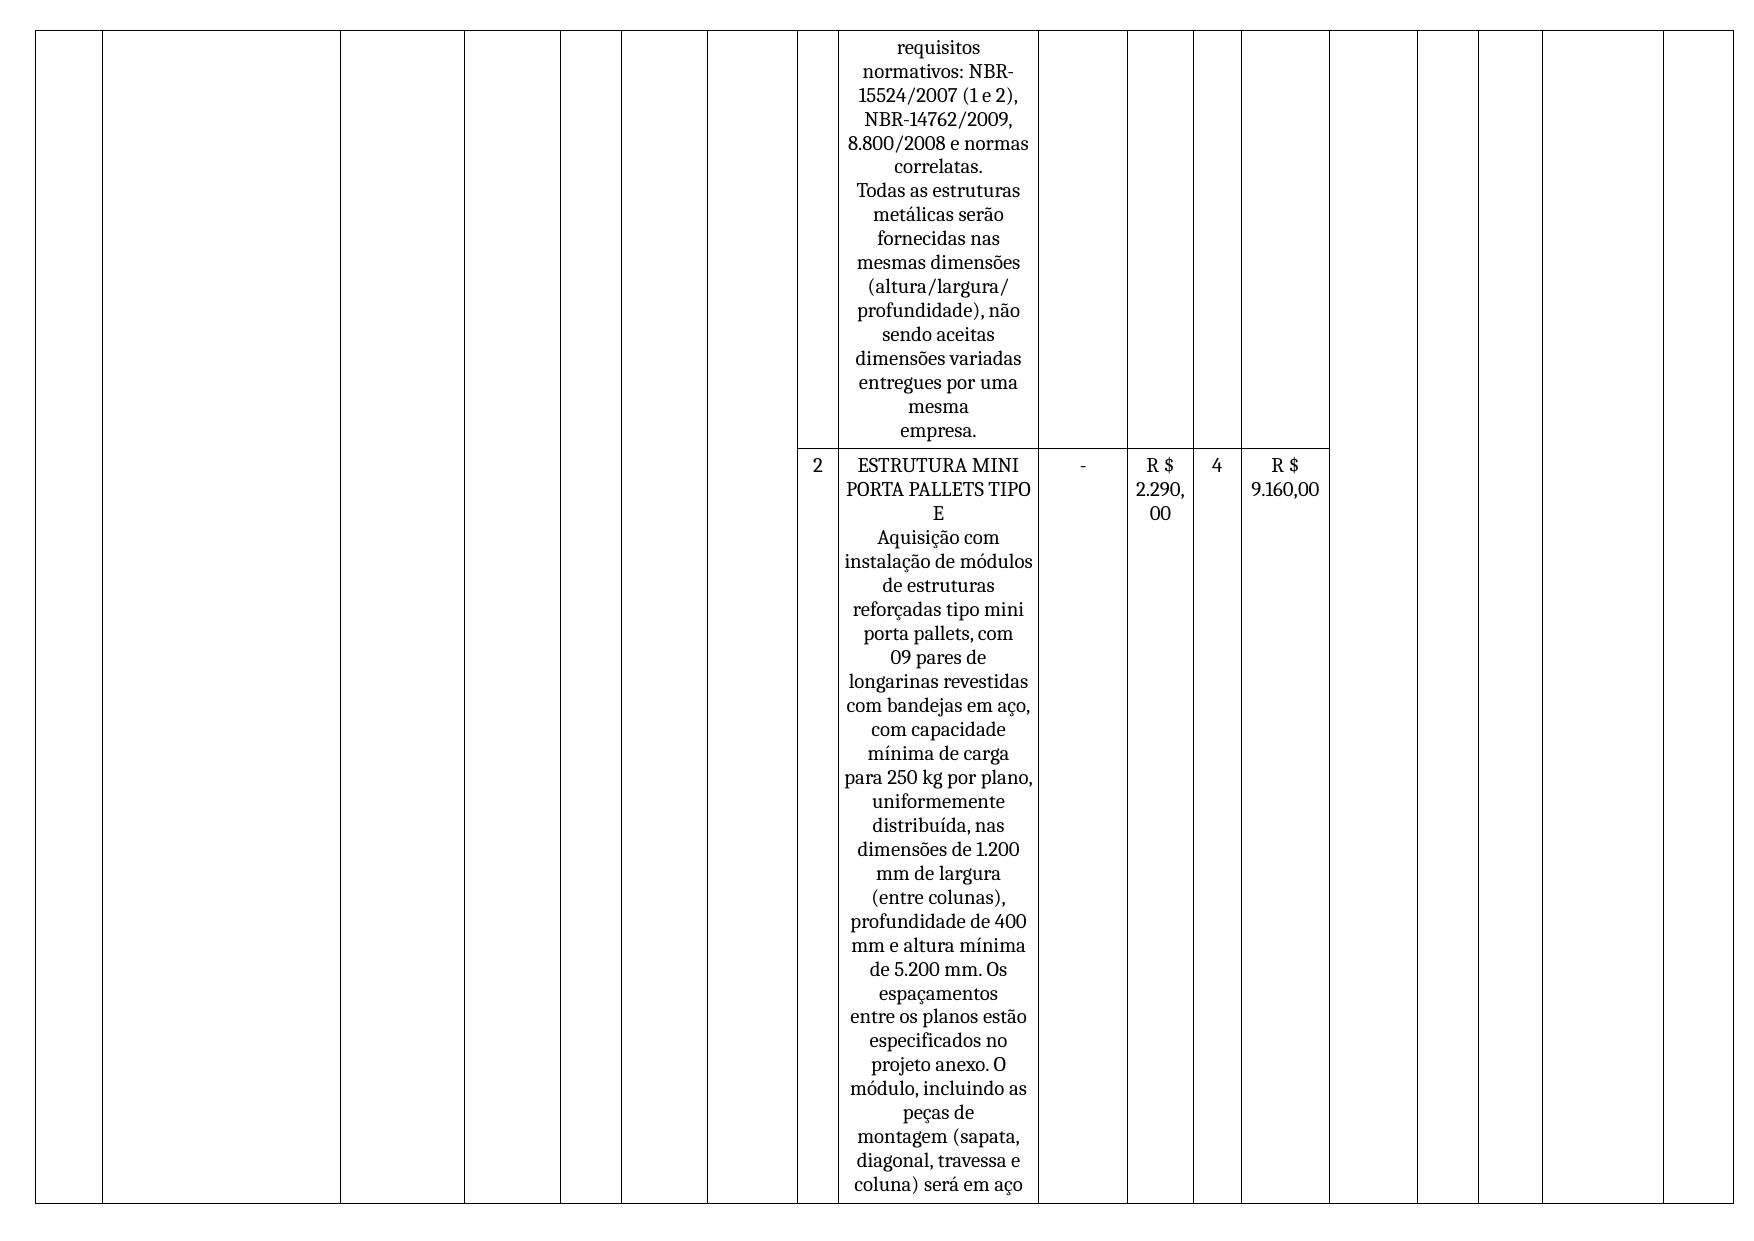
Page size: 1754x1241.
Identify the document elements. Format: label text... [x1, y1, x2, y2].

table_cell [1543, 31, 1663, 1203]
table_cell [341, 31, 464, 1203]
table_cell [465, 31, 560, 1203]
table_cell [1194, 31, 1241, 448]
table_cell 4 [1194, 449, 1241, 1203]
table_cell R $ 9.160,00 [1242, 449, 1329, 1203]
table_cell - [1039, 449, 1127, 1203]
table_cell [1664, 31, 1733, 1203]
table_cell [1242, 31, 1329, 448]
table_cell [36, 31, 102, 1203]
table_cell [622, 31, 707, 1203]
table_cell [1479, 31, 1542, 1203]
table_cell [708, 31, 797, 1203]
table_cell [561, 31, 621, 1203]
table_cell [1418, 31, 1478, 1203]
table_cell requisitos normativos: NBR-15524/2007 (1 e 2), NBR-14762/2009, 8.800/2008 e normas correlatas. Todas as estruturas metálicas serão fornecidas nas mesmas dimensões (altura/largura/profundidade), não sendo aceitas dimensões variadas entregues por uma mesma empresa. [839, 31, 1038, 448]
table_cell ESTRUTURA MINI PORTA PALLETS TIPO E Aquisição com instalação de módulos de estruturas reforçadas tipo mini porta pallets, com 09 pares de longarinas revestidas com bandejas em aço, com capacidade mínima de carga para 250 kg por plano, uniformemente distribuída, nas dimensões de 1.200 mm de largura (entre colunas), profundidade de 400 mm e altura mínima de 5.200 mm. Os espaçamentos entre os planos estão especificados no projeto anexo. O módulo, incluindo as peças de montagem (sapata, diagonal, travessa e coluna) será em aço [839, 449, 1038, 1203]
table_cell - [1039, 31, 1127, 448]
table_cell [1330, 31, 1417, 1203]
table_cell R $ 2.290,00 [1128, 449, 1193, 1203]
table_cell [103, 31, 340, 1203]
table_cell 2 [798, 449, 838, 1203]
table_cell [798, 31, 838, 448]
table_cell [1128, 31, 1193, 448]
